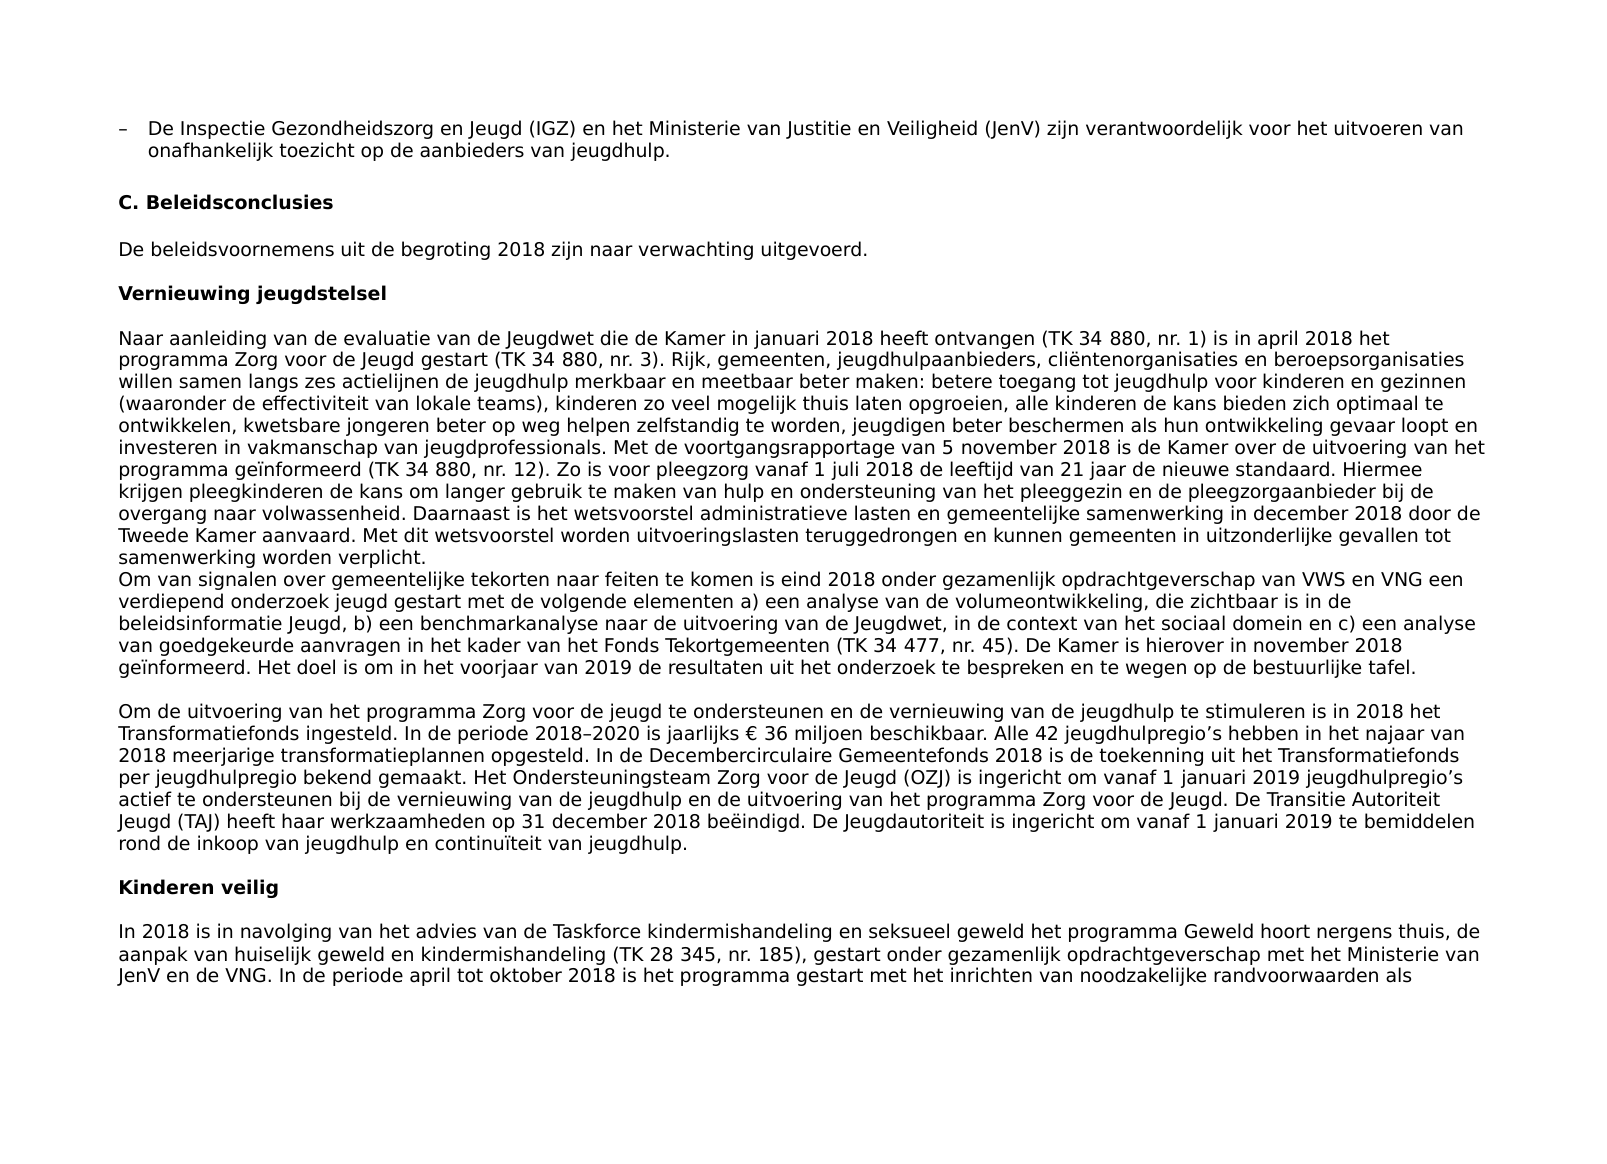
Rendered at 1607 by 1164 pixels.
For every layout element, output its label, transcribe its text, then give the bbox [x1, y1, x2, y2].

text In 2018 is in navolging van het advies van de Taskforce kindermishandeling en seksueel geweld het programma Geweld hoort nergens thuis, de aanpak van huiselijk geweld en kindermishandeling (TK 28 345, nr. 185), gestart onder gezamenlijk opdrachtgeverschap met het Ministerie van JenV en de VNG. In de periode april tot oktober 2018 is het programma gestart met het inrichten van noodzakelijke randvoorwaarden als [118, 921, 1488, 987]
text Om van signalen over gemeentelijke tekorten naar feiten te komen is eind 2018 onder gezamenlijk opdrachtgeverschap van VWS en VNG een verdiepend onderzoek jeugd gestart met de volgende elementen a) een analyse van de volumeontwikkeling, die zichtbaar is in de beleidsinformatie Jeugd, b) een benchmarkanalyse naar de uitvoering van de Jeugdwet, in de context van het sociaal domein en c) een analyse van goedgekeurde aanvragen in het kader van het Fonds Tekortgemeenten (TK 34 477, nr. 45). De Kamer is hierover in november 2018 geïnformeerd. Het doel is om in het voorjaar van 2019 de resultaten uit het onderzoek te bespreken en te wegen op de bestuurlijke tafel. [118, 569, 1488, 679]
text Om de uitvoering van het programma Zorg voor de jeugd te ondersteunen en de vernieuwing van de jeugdhulp te stimuleren is in 2018 het Transformatiefonds ingesteld. In de periode 2018–2020 is jaarlijks € 36 miljoen beschikbaar. Alle 42 jeugdhulpregio’s hebben in het najaar van 2018 meerjarige transformatieplannen opgesteld. In de Decembercirculaire Gemeentefonds 2018 is de toekenning uit het Transformatiefonds per jeugdhulpregio bekend gemaakt. Het Ondersteuningsteam Zorg voor de Jeugd (OZJ) is ingericht om vanaf 1 januari 2019 jeugdhulpregio’s actief te ondersteunen bij de vernieuwing van de jeugdhulp en de uitvoering van het programma Zorg voor de Jeugd. De Transitie Autoriteit Jeugd (TAJ) heeft haar werkzaamheden op 31 december 2018 beëindigd. De Jeugdautoriteit is ingericht om vanaf 1 januari 2019 te bemiddelen rond de inkoop van jeugdhulp en continuïteit van jeugdhulp. [118, 701, 1488, 855]
text Naar aanleiding van de evaluatie van de Jeugdwet die de Kamer in januari 2018 heeft ontvangen (TK 34 880, nr. 1) is in april 2018 het programma Zorg voor de Jeugd gestart (TK 34 880, nr. 3). Rijk, gemeenten, jeugdhulpaanbieders, cliëntenorganisaties en beroepsorganisaties willen samen langs zes actielijnen de jeugdhulp merkbaar en meetbaar beter maken: betere toegang tot jeugdhulp voor kinderen en gezinnen (waaronder de effectiviteit van lokale teams), kinderen zo veel mogelijk thuis laten opgroeien, alle kinderen de kans bieden zich optimaal te ontwikkelen, kwetsbare jongeren beter op weg helpen zelfstandig te worden, jeugdigen beter beschermen als hun ontwikkeling gevaar loopt en investeren in vakmanschap van jeugdprofessionals. Met de voortgangsrapportage van 5 november 2018 is de Kamer over de uitvoering van het programma geïnformeerd (TK 34 880, nr. 12). Zo is voor pleegzorg vanaf 1 juli 2018 de leeftijd van 21 jaar de nieuwe standaard. Hiermee krijgen pleegkinderen de kans om langer gebruik te maken van hulp en ondersteuning van het pleeggezin en de pleegzorgaanbieder bij de overgang naar volwassenheid. Daarnaast is het wetsvoorstel administratieve lasten en gemeentelijke samenwerking in december 2018 door de Tweede Kamer aanvaard. Met dit wetsvoorstel worden uitvoeringslasten teruggedrongen en kunnen gemeenten in uitzonderlijke gevallen tot samenwerking worden verplicht. [118, 327, 1488, 569]
subtitle Vernieuwing jeugdstelsel [118, 283, 1488, 305]
subtitle Kinderen veilig [118, 877, 1488, 899]
subtitle C. Beleidsconclusies [118, 192, 1488, 214]
text De beleidsvoornemens uit de begroting 2018 zijn naar verwachting uitgevoerd. [118, 239, 1488, 261]
text – De Inspectie Gezondheidszorg en Jeugd (IGZ) en het Ministerie van Justitie en Veiligheid (JenV) zijn verantwoordelijk voor het uitvoeren van onafhankelijk toezicht op de aanbieders van jeugdhulp. [118, 118, 1488, 162]
